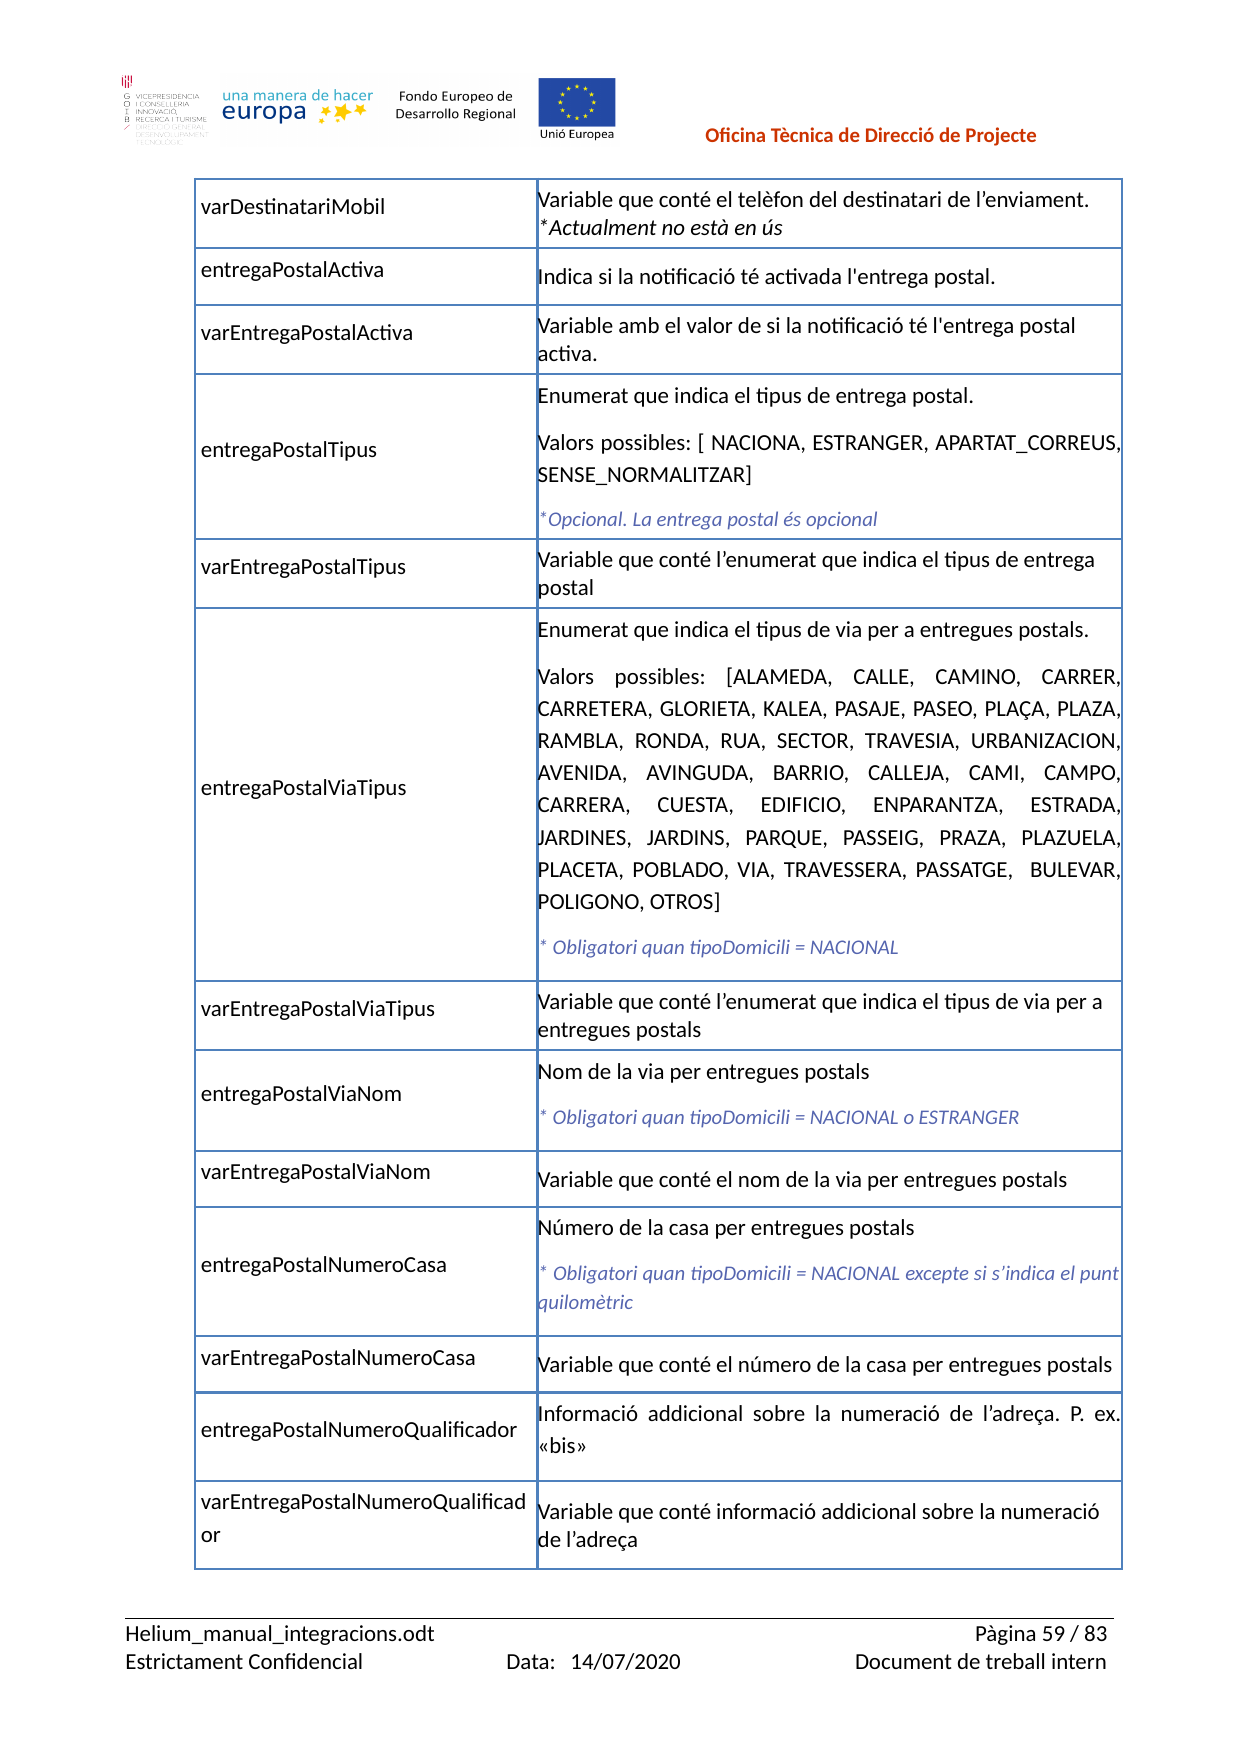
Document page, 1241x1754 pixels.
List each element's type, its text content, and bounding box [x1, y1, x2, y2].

table_cell Informació addicional sobre la numeració de l’adreça. P. ex. «bis» [539, 1394, 1121, 1480]
table_cell Indica si la notificació té activada l'entrega postal. [539, 249, 1121, 303]
table_cell varEntregaPostalTipus [196, 540, 536, 607]
table_cell entregaPostalViaTipus [196, 609, 536, 980]
table_cell entregaPostalViaNom [196, 1051, 536, 1149]
table_cell Número de la casa per entregues postals * Obligatori quan tipoDomicili = NACIONAL excepte si s’indica el punt quilomètric [539, 1208, 1121, 1335]
table_cell Enumerat que indica el tipus de entrega postal. Valors possibles: [ NACIONA, ESTRANGER, APARTAT_CORREUS, SENSE_NORMALITZAR] *Opcional. La entrega postal és opcional [539, 375, 1121, 538]
table_cell Variable que conté informació addicional sobre la numeració de l’adreça [539, 1482, 1121, 1568]
table_cell Variable que conté el telèfon del destinatari de l’enviament. *Actualment no està en ús [539, 180, 1121, 247]
table_cell Variable que conté el nom de la via per entregues postals [539, 1152, 1121, 1206]
table_cell varEntregaPostalNumeroCasa [196, 1337, 536, 1391]
table_cell Variable que conté l’enumerat que indica el tipus de via per a entregues postals [539, 982, 1121, 1049]
picture [219, 73, 621, 147]
table_cell entregaPostalTipus [196, 375, 536, 538]
table_cell Nom de la via per entregues postals * Obligatori quan tipoDomicili = NACIONAL o ESTRANGER [539, 1051, 1121, 1149]
table_cell varEntregaPostalActiva [196, 306, 536, 373]
table_cell Variable amb el valor de si la notificació té l'entrega postal activa. [539, 306, 1121, 373]
table_cell entregaPostalNumeroCasa [196, 1208, 536, 1335]
table_cell varEntregaPostalViaNom [196, 1152, 536, 1206]
table_cell varDestinatariMobil [196, 180, 536, 247]
table_cell Enumerat que indica el tipus de via per a entregues postals. Valors possibles: [ALAMEDA, CALLE, CAMINO, CARRER, CARRETERA, GLORIETA, KALEA, PASAJE, PASEO, PLAÇA, PLAZA, RAMBLA, RONDA, RUA, SECTOR, TRAVESIA, URBANIZACION, AVENIDA, AVINGUDA, BARRIO, CALLEJA, CAMI, CAMPO, CARRERA, CUESTA, EDIFICIO, ENPARANTZA, ESTRADA, JARDINES, JARDINS, PARQUE, PASSEIG, PRAZA, PLAZUELA, PLACETA, POBLADO, VIA, TRAVESSERA, PASSATGE, BULEVAR, POLIGONO, OTROS] * Obligatori quan tipoDomicili = NACIONAL [539, 609, 1121, 980]
table_cell varEntregaPostalViaTipus [196, 982, 536, 1049]
table_cell Variable que conté el número de la casa per entregues postals [539, 1337, 1121, 1391]
table_cell entregaPostalActiva [196, 249, 536, 303]
picture [118, 73, 213, 147]
table_cell entregaPostalNumeroQualificador [196, 1394, 536, 1480]
table_cell Variable que conté l’enumerat que indica el tipus de entrega postal [539, 540, 1121, 607]
table_cell varEntregaPostalNumeroQualificador [196, 1482, 536, 1568]
